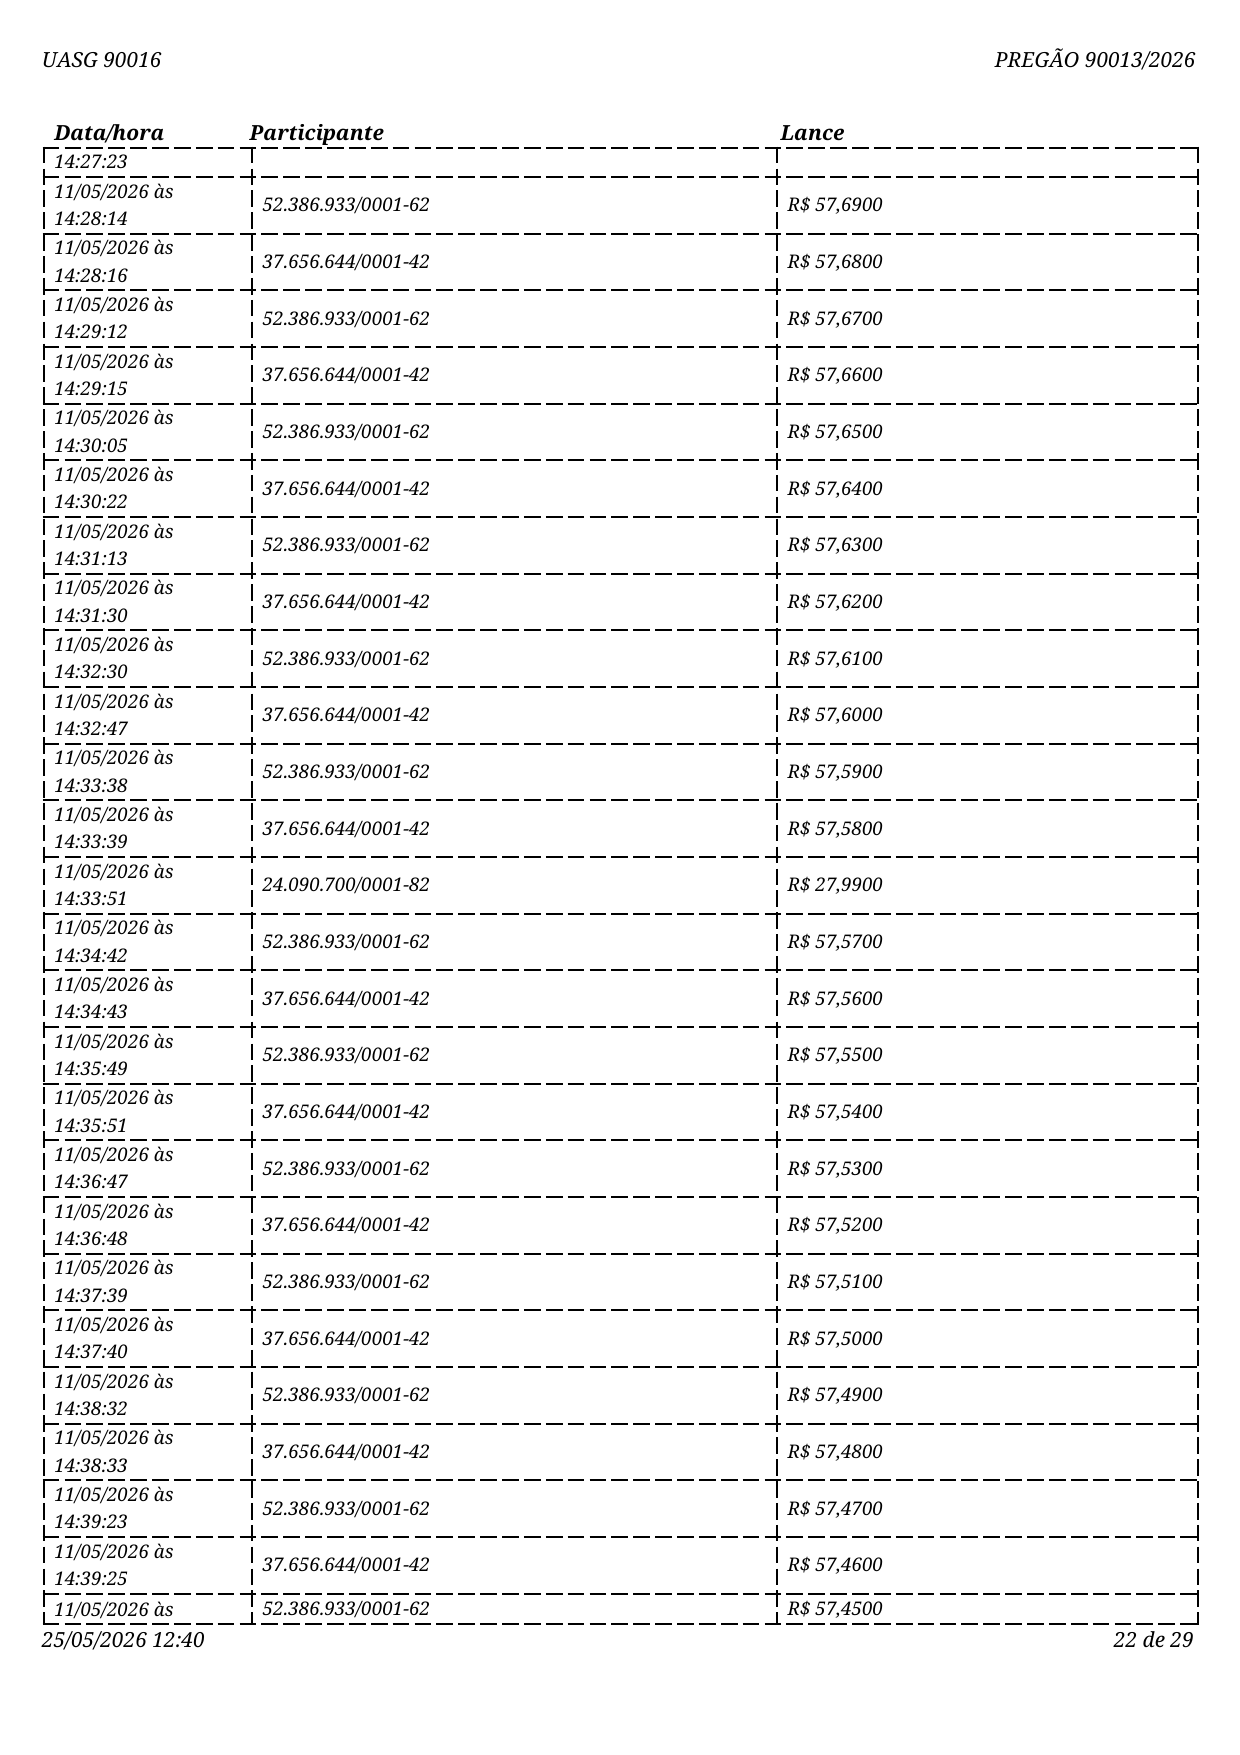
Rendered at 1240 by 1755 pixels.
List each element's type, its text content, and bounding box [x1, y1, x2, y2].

table_cell 11/05/2026 às 14:31:13 [44, 516, 252, 573]
table_cell 24.090.700/0001-82 [252, 856, 777, 913]
table_cell R$ 57,5200 [777, 1196, 1198, 1253]
table_cell 11/05/2026 às 14:34:42 [44, 913, 252, 969]
table_cell R$ 57,5100 [777, 1253, 1198, 1309]
table_cell R$ 57,5900 [777, 743, 1198, 799]
table_cell R$ 57,6700 [777, 289, 1198, 346]
table_cell 37.656.644/0001-42 [252, 1083, 777, 1139]
table_cell R$ 57,6600 [777, 346, 1198, 403]
table_cell R$ 57,5000 [777, 1309, 1198, 1366]
table_cell 52.386.933/0001-62 [252, 1139, 777, 1196]
table_cell R$ 57,6800 [777, 233, 1198, 289]
table_cell R$ 57,6500 [777, 403, 1198, 459]
table_cell 52.386.933/0001-62 [252, 743, 777, 799]
table_cell 52.386.933/0001-62 [252, 176, 777, 233]
table_cell 37.656.644/0001-42 [252, 1196, 777, 1253]
table_cell 52.386.933/0001-62 [252, 1026, 777, 1083]
table_cell 37.656.644/0001-42 [252, 799, 777, 856]
table_cell [252, 147, 777, 176]
table_cell 11/05/2026 às 14:35:51 [44, 1083, 252, 1139]
table_cell R$ 57,5500 [777, 1026, 1198, 1083]
table_cell 11/05/2026 às 14:37:39 [44, 1253, 252, 1309]
table_cell 52.386.933/0001-62 [252, 1253, 777, 1309]
table_cell 11/05/2026 às 14:33:38 [44, 743, 252, 799]
table_cell 11/05/2026 às 14:33:51 [44, 856, 252, 913]
table_cell R$ 57,6400 [777, 459, 1198, 516]
table_cell R$ 27,9900 [777, 856, 1198, 913]
table_cell 52.386.933/0001-62 [252, 289, 777, 346]
table_cell 11/05/2026 às 14:30:22 [44, 459, 252, 516]
table_cell 11/05/2026 às 14:32:47 [44, 686, 252, 743]
table_cell 52.386.933/0001-62 [252, 403, 777, 459]
table_cell 37.656.644/0001-42 [252, 969, 777, 1026]
table_cell 52.386.933/0001-62 [252, 1479, 777, 1536]
table_cell 11/05/2026 às 14:39:25 [44, 1536, 252, 1593]
table_cell 11/05/2026 às 14:32:30 [44, 629, 252, 686]
table_cell 14:27:23 [44, 147, 252, 176]
table_cell 11/05/2026 às 14:39:23 [44, 1479, 252, 1536]
table_cell 11/05/2026 às 14:34:43 [44, 969, 252, 1026]
table_cell 11/05/2026 às 14:36:47 [44, 1139, 252, 1196]
table_cell R$ 57,6200 [777, 573, 1198, 629]
table_cell 37.656.644/0001-42 [252, 573, 777, 629]
table_cell 11/05/2026 às 14:31:30 [44, 573, 252, 629]
table_cell 37.656.644/0001-42 [252, 459, 777, 516]
table_cell R$ 57,6900 [777, 176, 1198, 233]
table_cell R$ 57,5800 [777, 799, 1198, 856]
table_cell 52.386.933/0001-62 [252, 1366, 777, 1423]
table_cell R$ 57,4600 [777, 1536, 1198, 1593]
table_cell 11/05/2026 às 14:30:05 [44, 403, 252, 459]
table_cell 11/05/2026 às 14:35:49 [44, 1026, 252, 1083]
table_cell 11/05/2026 às 14:33:39 [44, 799, 252, 856]
table_cell [777, 147, 1198, 176]
table_cell 11/05/2026 às 14:28:16 [44, 233, 252, 289]
table_cell R$ 57,6100 [777, 629, 1198, 686]
table_cell R$ 57,4700 [777, 1479, 1198, 1536]
table_cell R$ 57,5300 [777, 1139, 1198, 1196]
table_cell R$ 57,6300 [777, 516, 1198, 573]
table_cell 37.656.644/0001-42 [252, 1423, 777, 1479]
table_cell 52.386.933/0001-62 [252, 1593, 777, 1623]
table_cell R$ 57,5600 [777, 969, 1198, 1026]
table_cell 37.656.644/0001-42 [252, 346, 777, 403]
table_cell R$ 57,5700 [777, 913, 1198, 969]
table_cell 52.386.933/0001-62 [252, 913, 777, 969]
table_cell 52.386.933/0001-62 [252, 629, 777, 686]
table_cell R$ 57,6000 [777, 686, 1198, 743]
table_cell 11/05/2026 às 14:36:48 [44, 1196, 252, 1253]
table_cell 37.656.644/0001-42 [252, 233, 777, 289]
table_cell 11/05/2026 às 14:38:32 [44, 1366, 252, 1423]
table_cell 37.656.644/0001-42 [252, 686, 777, 743]
table_cell 11/05/2026 às [44, 1593, 252, 1623]
table_cell 37.656.644/0001-42 [252, 1536, 777, 1593]
table_cell R$ 57,4900 [777, 1366, 1198, 1423]
table_cell 11/05/2026 às 14:37:40 [44, 1309, 252, 1366]
table_cell 52.386.933/0001-62 [252, 516, 777, 573]
table_cell R$ 57,4800 [777, 1423, 1198, 1479]
table_cell 11/05/2026 às 14:29:12 [44, 289, 252, 346]
table_cell R$ 57,4500 [777, 1593, 1198, 1623]
table_cell 37.656.644/0001-42 [252, 1309, 777, 1366]
table_cell R$ 57,5400 [777, 1083, 1198, 1139]
table_cell 11/05/2026 às 14:38:33 [44, 1423, 252, 1479]
table_cell 11/05/2026 às 14:29:15 [44, 346, 252, 403]
table_cell 11/05/2026 às 14:28:14 [44, 176, 252, 233]
